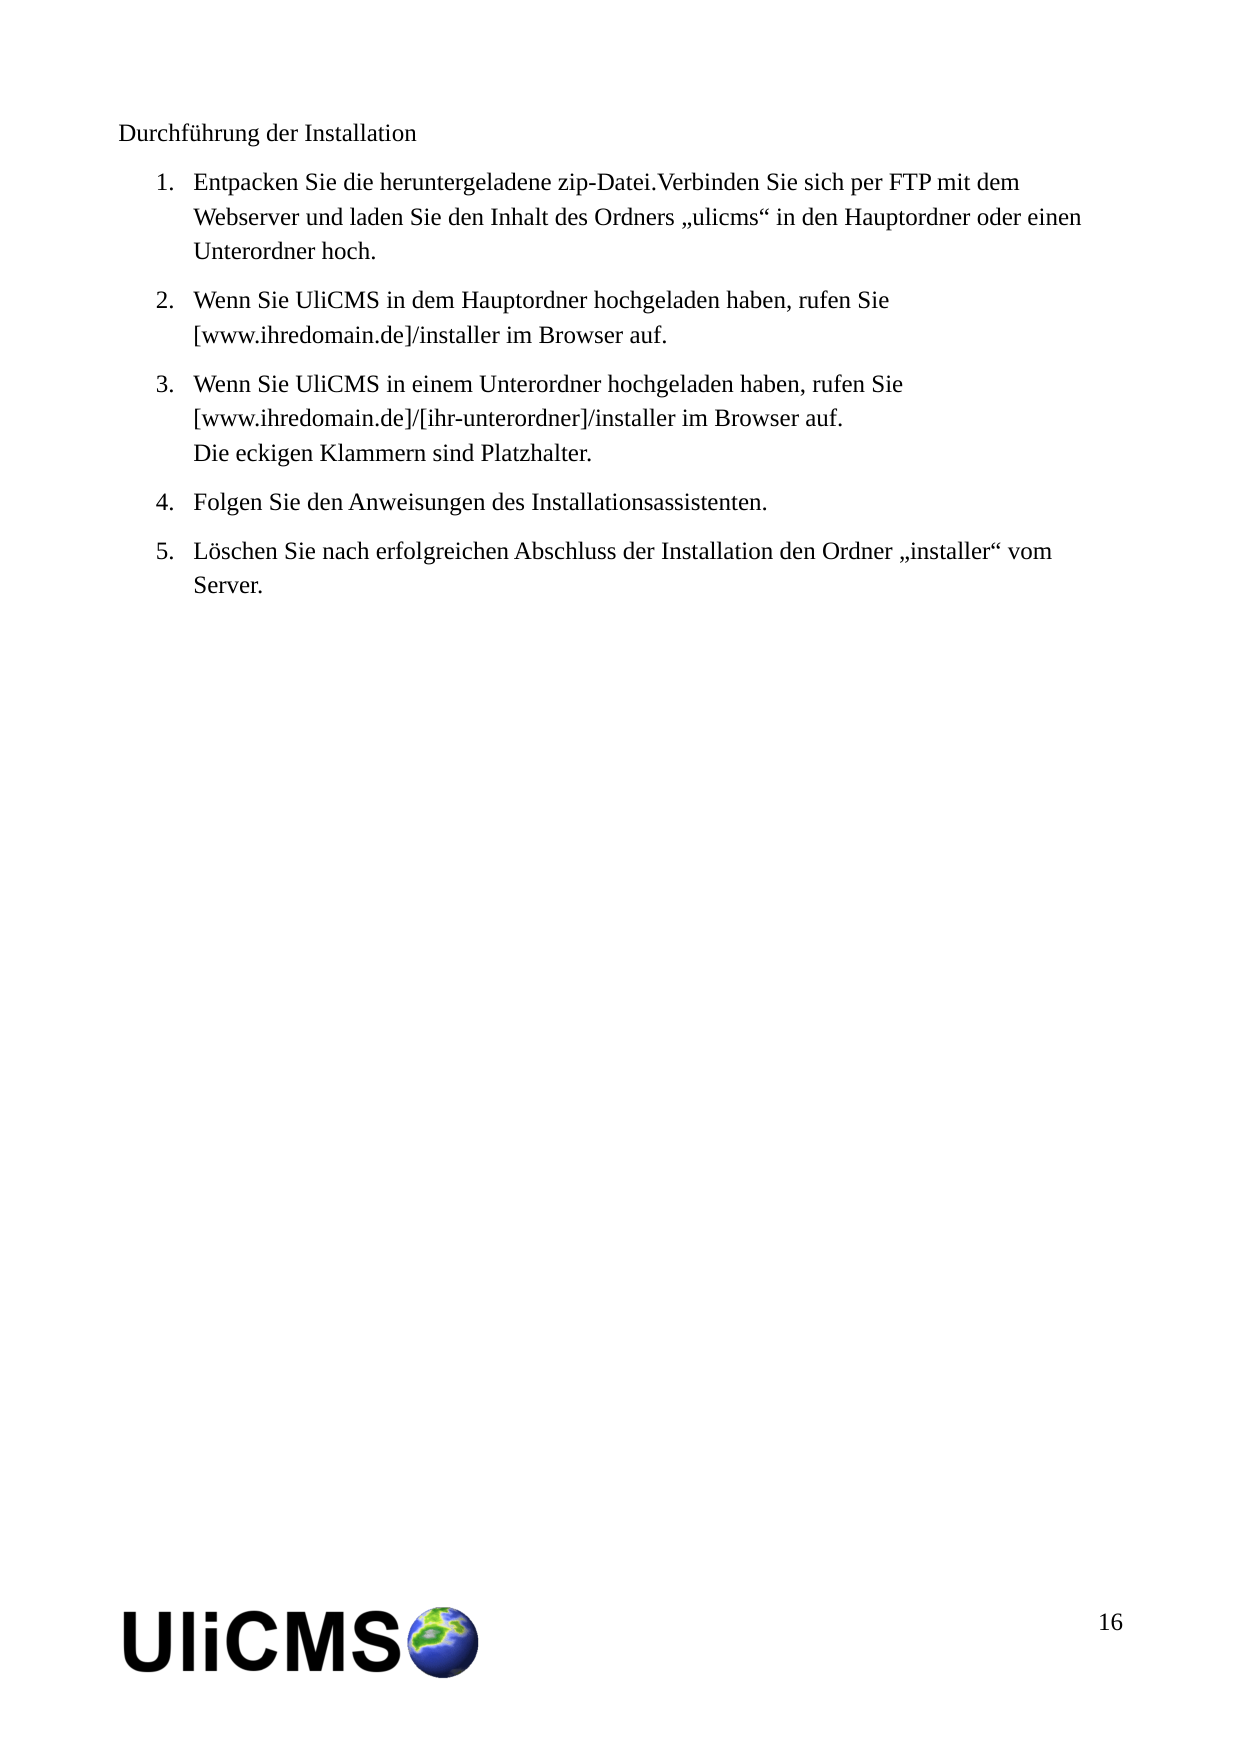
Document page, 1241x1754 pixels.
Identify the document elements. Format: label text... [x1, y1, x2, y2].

list Entpacken Sie die heruntergeladene zip-Datei.Verbinden Sie sich per FTP mit dem Webserver und laden Sie den Inhalt des Ordners „ulicms“ in den Hauptordner oder einen Unterordner hoch. [156, 167, 1123, 265]
list Löschen Sie nach erfolgreichen Abschluss der Installation den Ordner „installer“ vom Server. [156, 536, 1123, 599]
list Wenn Sie UliCMS in einem Unterordner hochgeladen haben, rufen Sie [www.ihredomain.de]/[ihr-unterordner]/installer im Browser auf. Die eckigen Klammern sind Platzhalter. [156, 369, 1123, 466]
list Folgen Sie den Anweisungen des Installationsassistenten. [156, 487, 1123, 516]
list Wenn Sie UliCMS in dem Hauptordner hochgeladen haben, rufen Sie [www.ihredomain.de]/installer im Browser auf. [156, 285, 1123, 348]
picture [118, 1607, 479, 1681]
